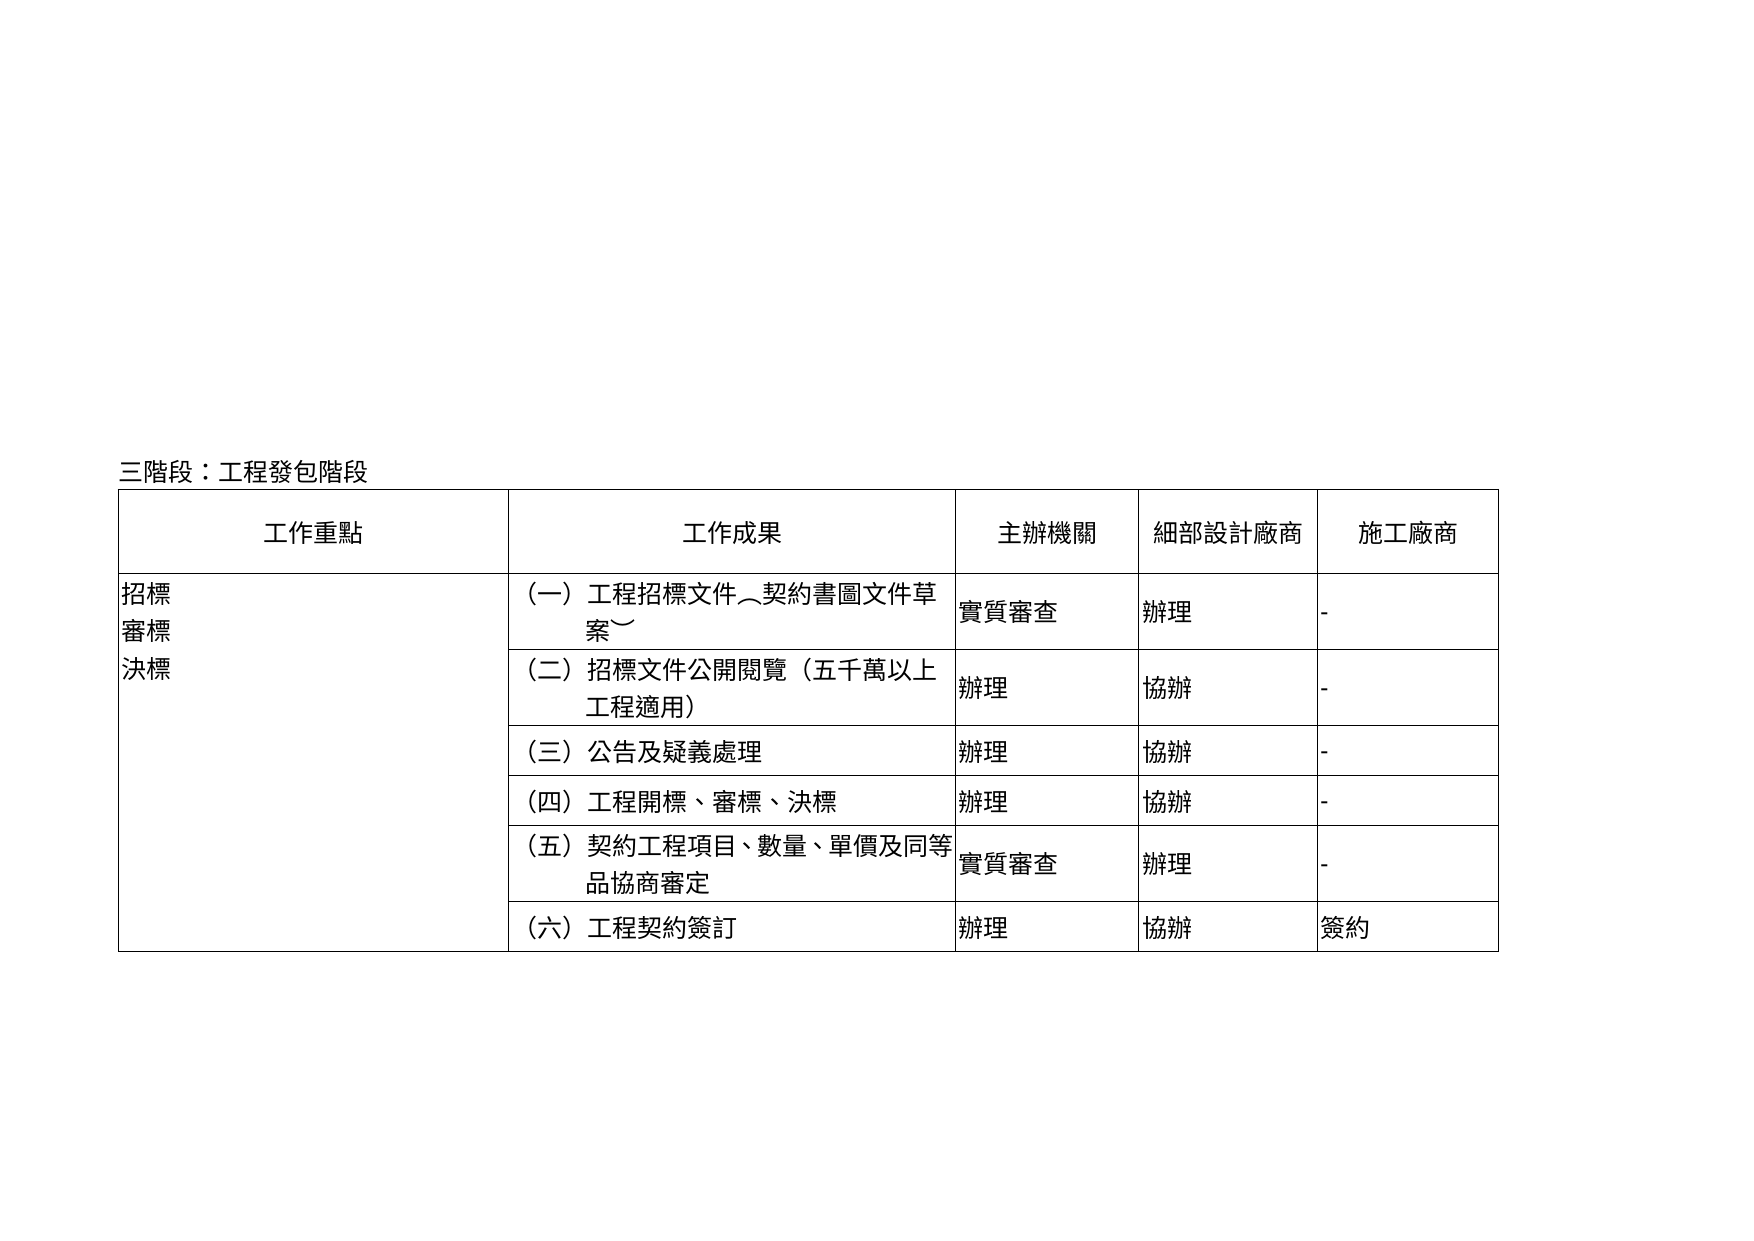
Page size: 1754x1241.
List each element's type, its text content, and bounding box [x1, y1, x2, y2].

table_cell （二）招標文件公開閱覽（五千萬以上工程適用） [509, 650, 955, 724]
table_header 工作成果 [509, 490, 955, 572]
table_cell 實質審查 [956, 826, 1138, 901]
table_header 細部設計廠商 [1139, 490, 1317, 572]
table_cell 辦理 [956, 776, 1138, 824]
table_cell （五）契約工程項目、數量、單價及同等品協商審定 [509, 826, 955, 901]
table_cell 辦理 [1139, 574, 1317, 648]
table_cell 辦理 [1139, 826, 1317, 901]
table_cell （六）工程契約簽訂 [509, 902, 955, 951]
table_cell 辦理 [956, 650, 1138, 724]
table_cell 協辦 [1139, 776, 1317, 824]
table_cell 招標 審標 決標 [119, 574, 508, 951]
table_header 施工廠商 [1318, 490, 1498, 572]
table_cell 辦理 [956, 902, 1138, 951]
table_cell - [1318, 826, 1498, 901]
table_cell - [1318, 726, 1498, 774]
table_header 工作重點 [119, 490, 508, 572]
table_cell 簽約 [1318, 902, 1498, 951]
table_cell （四）工程開標、審標、決標 [509, 776, 955, 824]
table_header 主辦機關 [956, 490, 1138, 572]
table_cell - [1318, 650, 1498, 724]
table_cell 協辦 [1139, 726, 1317, 774]
table_cell 協辦 [1139, 902, 1317, 951]
table_cell （三）公告及疑義處理 [509, 726, 955, 774]
text 三階段：工程發包階段 [118, 451, 1636, 489]
table_cell 辦理 [956, 726, 1138, 774]
table_cell （一）工程招標文件︵契約書圖文件草案︶ [509, 574, 955, 648]
table_cell - [1318, 574, 1498, 648]
table_cell 協辦 [1139, 650, 1317, 724]
table_cell - [1318, 776, 1498, 824]
table_cell 實質審查 [956, 574, 1138, 648]
